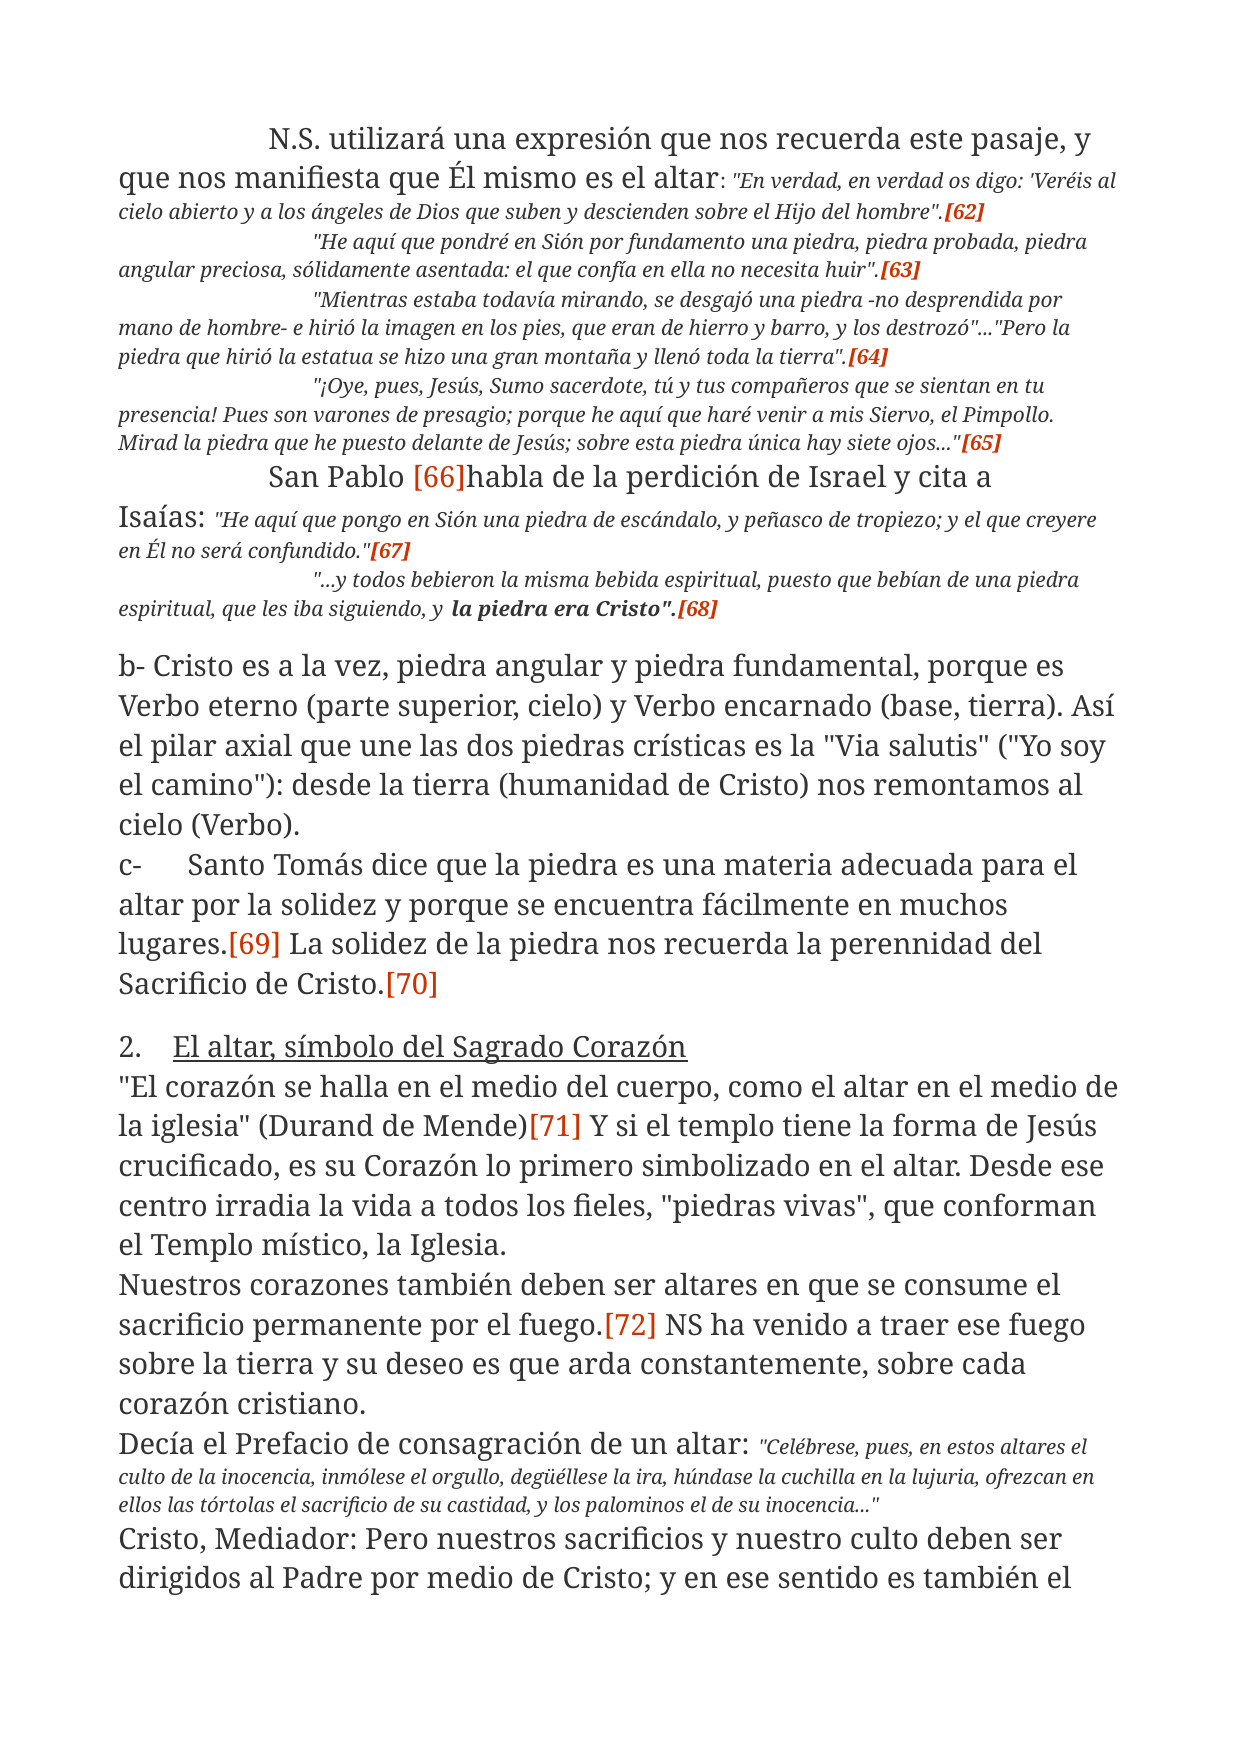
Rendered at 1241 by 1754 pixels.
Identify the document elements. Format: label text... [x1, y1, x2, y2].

text b- Cristo es a la vez, piedra angular y piedra fundamental, porque es Verbo eterno (parte superior, cielo) y Verbo encarnado (base, tierra). Así el pilar axial que une las dos piedras crísticas es la "Via salutis" ("Yo soy el camino"): desde la tierra (humanidad de Cristo) nos remontamos al cielo (Verbo). [118, 646, 1122, 844]
text "...y todos bebieron la misma bebida espiritual, puesto que bebían de una piedra espiritual, que les iba siguiendo, y la piedra era Cristo".[68] [118, 564, 1122, 622]
text San Pablo [66]habla de la perdición de Israel y cita a Isaías: "He aquí que pongo en Sión una piedra de escándalo, y peñasco de tropiezo; y el que creyere en Él no será confundido."[67] [118, 457, 1122, 564]
text 2. El altar, símbolo del Sagrado Corazón [118, 1026, 1122, 1066]
text "¡Oye, pues, Jesús, Sumo sacerdote, tú y tus compañeros que se sientan en tu presencia! Pues son varones de presagio; porque he aquí que haré venir a mis Siervo, el Pimpollo. Mirad la piedra que he puesto delante de Jesús; sobre esta piedra única hay siete ojos..."[65] [118, 370, 1122, 457]
text c- Santo Tomás dice que la piedra es una materia adecuada para el altar por la solidez y porque se encuentra fácilmente en muchos lugares.[69] La solidez de la piedra nos recuerda la perennidad del Sacrificio de Cristo.[70] [118, 844, 1122, 1003]
text N.S. utilizará una expresión que nos recuerda este pasaje, y que nos manifiesta que Él mismo es el altar: "En verdad, en verdad os digo: 'Veréis al cielo abierto y a los ángeles de Dios que suben y descienden sobre el Hijo del hombre".[62] [118, 118, 1122, 226]
text "El corazón se halla en el medio del cuerpo, como el altar en el medio de la iglesia" (Durand de Mende)[71] Y si el templo tiene la forma de Jesús crucificado, es su Corazón lo primero simbolizado en el altar. Desde ese centro irradia la vida a todos los fieles, "piedras vivas", que conforman el Templo místico, la Iglesia. [118, 1066, 1122, 1264]
text "He aquí que pondré en Sión por fundamento una piedra, piedra probada, piedra angular preciosa, sólidamente asentada: el que confía en ella no necesita huir".[63] [118, 226, 1122, 284]
text "Mientras estaba todavía mirando, se desgajó una piedra -no desprendida por mano de hombre- e hirió la imagen en los pies, que eran de hierro y barro, y los destrozó"..."Pero la piedra que hirió la estatua se hizo una gran montaña y llenó toda la tierra".[64] [118, 284, 1122, 370]
text Nuestros corazones también deben ser altares en que se consume el sacrificio permanente por el fuego.[72] NS ha venido a traer ese fuego sobre la tierra y su deseo es que arda constantemente, sobre cada corazón cristiano. [118, 1264, 1122, 1423]
text Decía el Prefacio de consagración de un altar: "Celébrese, pues, en estos altares el culto de la inocencia, inmólese el orgullo, degüéllese la ira, húndase la cuchilla en la lujuria, ofrezcan en ellos las tórtolas el sacrificio de su castidad, y los palominos el de su inocencia..." [118, 1423, 1122, 1518]
text Cristo, Mediador: Pero nuestros sacrificios y nuestro culto deben ser dirigidos al Padre por medio de Cristo; y en ese sentido es también el [118, 1518, 1122, 1597]
